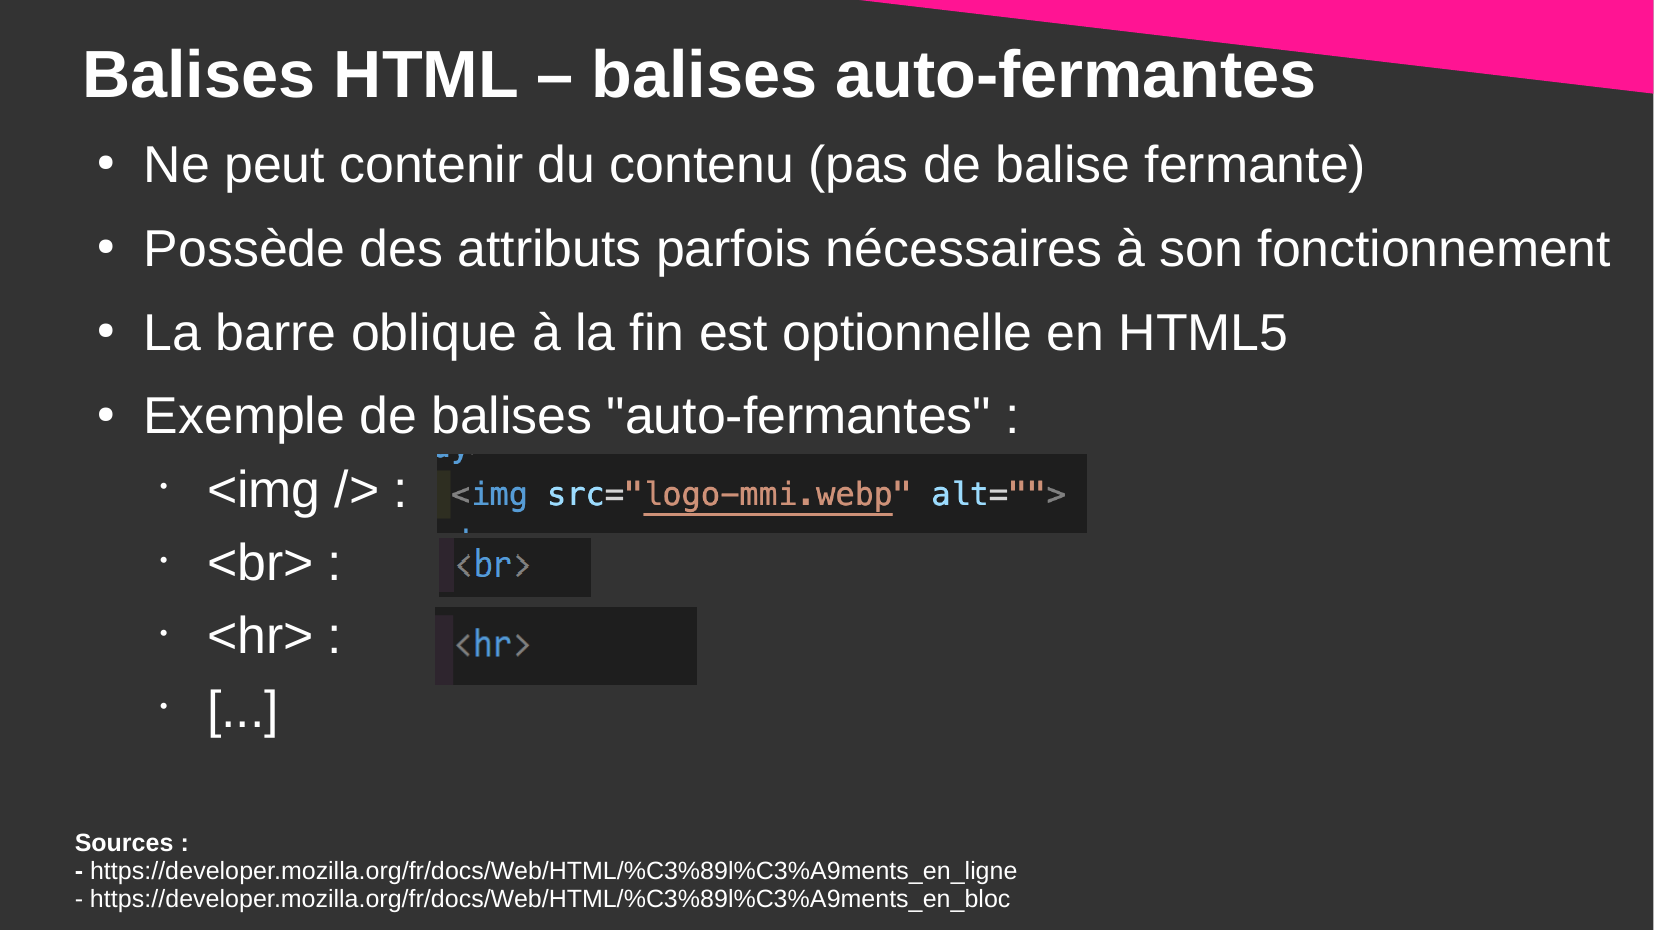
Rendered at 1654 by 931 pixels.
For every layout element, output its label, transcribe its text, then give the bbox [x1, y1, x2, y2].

picture [435, 607, 697, 685]
picture [437, 454, 1087, 534]
text_box [859, 0, 1654, 94]
list Ne peut contenir du contenu (pas de balise fermante) Possède des attributs parfois nécessaires à son fonctionnement La barre oblique à la fin est optionnelle en HTML5 Exemple de balises "auto-fermantes" : <img /> : <br> : <hr> : [...] [80, 135, 1620, 777]
picture [439, 538, 591, 597]
text_box Sources : - https://developer.mozilla.org/fr/docs/Web/HTML/%C3%89l%C3%A9ments_en_ligne - https://developer.mozilla.org/fr/docs/Web/HTML/%C3%89l%C3%A9ments_en_bloc [59, 821, 1546, 920]
title Balises HTML – balises auto-fermantes [82, 37, 1571, 112]
